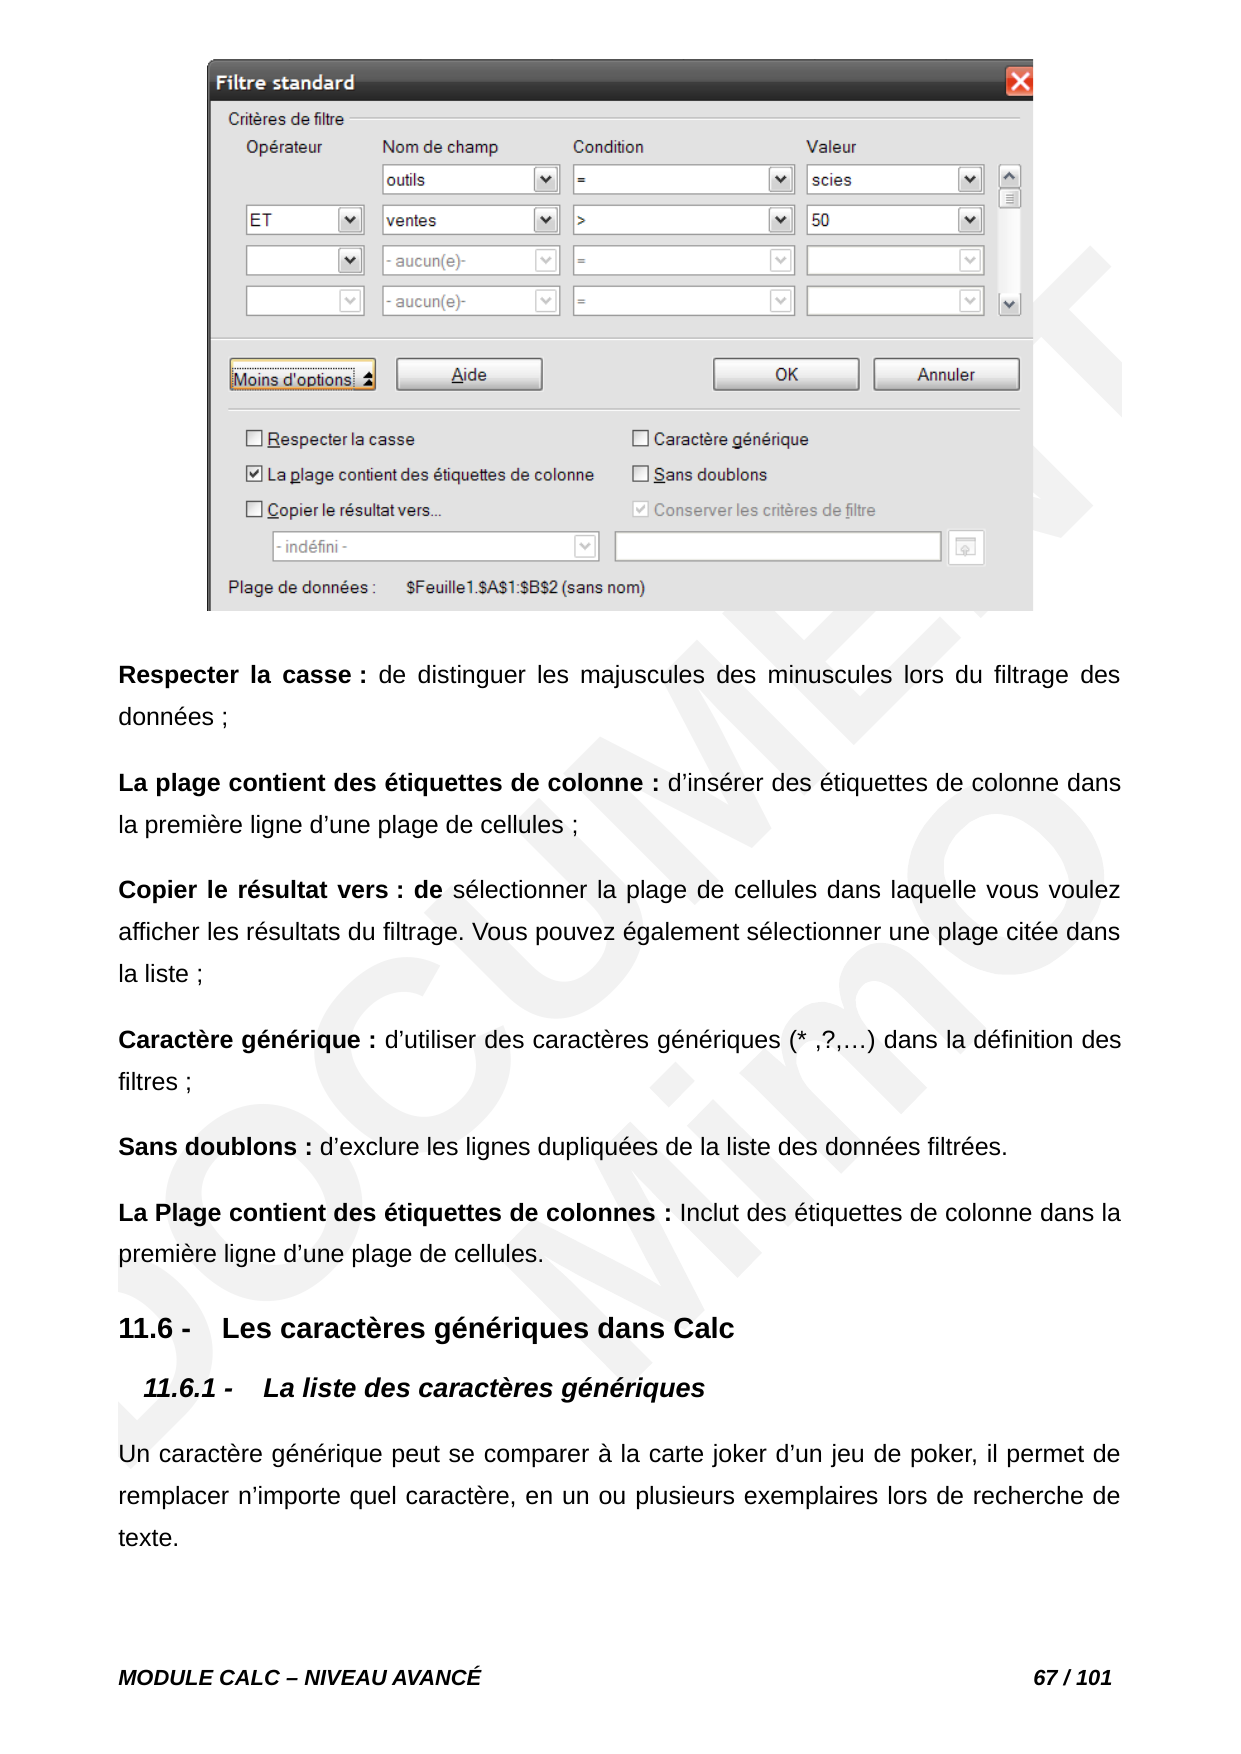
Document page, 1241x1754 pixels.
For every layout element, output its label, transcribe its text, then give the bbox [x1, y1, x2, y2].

subtitle La liste des caractères génériques [143, 1373, 1122, 1403]
text Sans doublons : d’exclure les lignes dupliquées de la liste des données filtrées. [118, 1133, 1122, 1161]
subtitle Les caractères génériques dans Calc [118, 1312, 1122, 1344]
text Un caractère générique peut se comparer à la carte joker d’un jeu de poker, il permet de remplacer n’importe quel caractère, en un ou plusieurs exemplaires lors de recherche de texte. [118, 1440, 1122, 1551]
text Caractère générique : d’utiliser des caractères génériques (* ,?,…) dans la définition des filtres ; [118, 1025, 1122, 1095]
text La Plage contient des étiquettes de colonnes : Inclut des étiquettes de colonne dans la première ligne d’une plage de cellules. [118, 1198, 1122, 1268]
picture [207, 59, 1034, 611]
text La plage contient des étiquettes de colonne : d’insérer des étiquettes de colonne dans la première ligne d’une plage de cellules ; [118, 769, 1122, 838]
text Respecter la casse : de distinguer les majuscules des minuscules lors du filtrage des données ; [118, 661, 1122, 731]
text Copier le résultat vers : de sélectionner la plage de cellules dans laquelle vous voulez afficher les résultats du filtrage. Vous pouvez également sélectionner une plage citée dans la liste ; [118, 876, 1122, 988]
